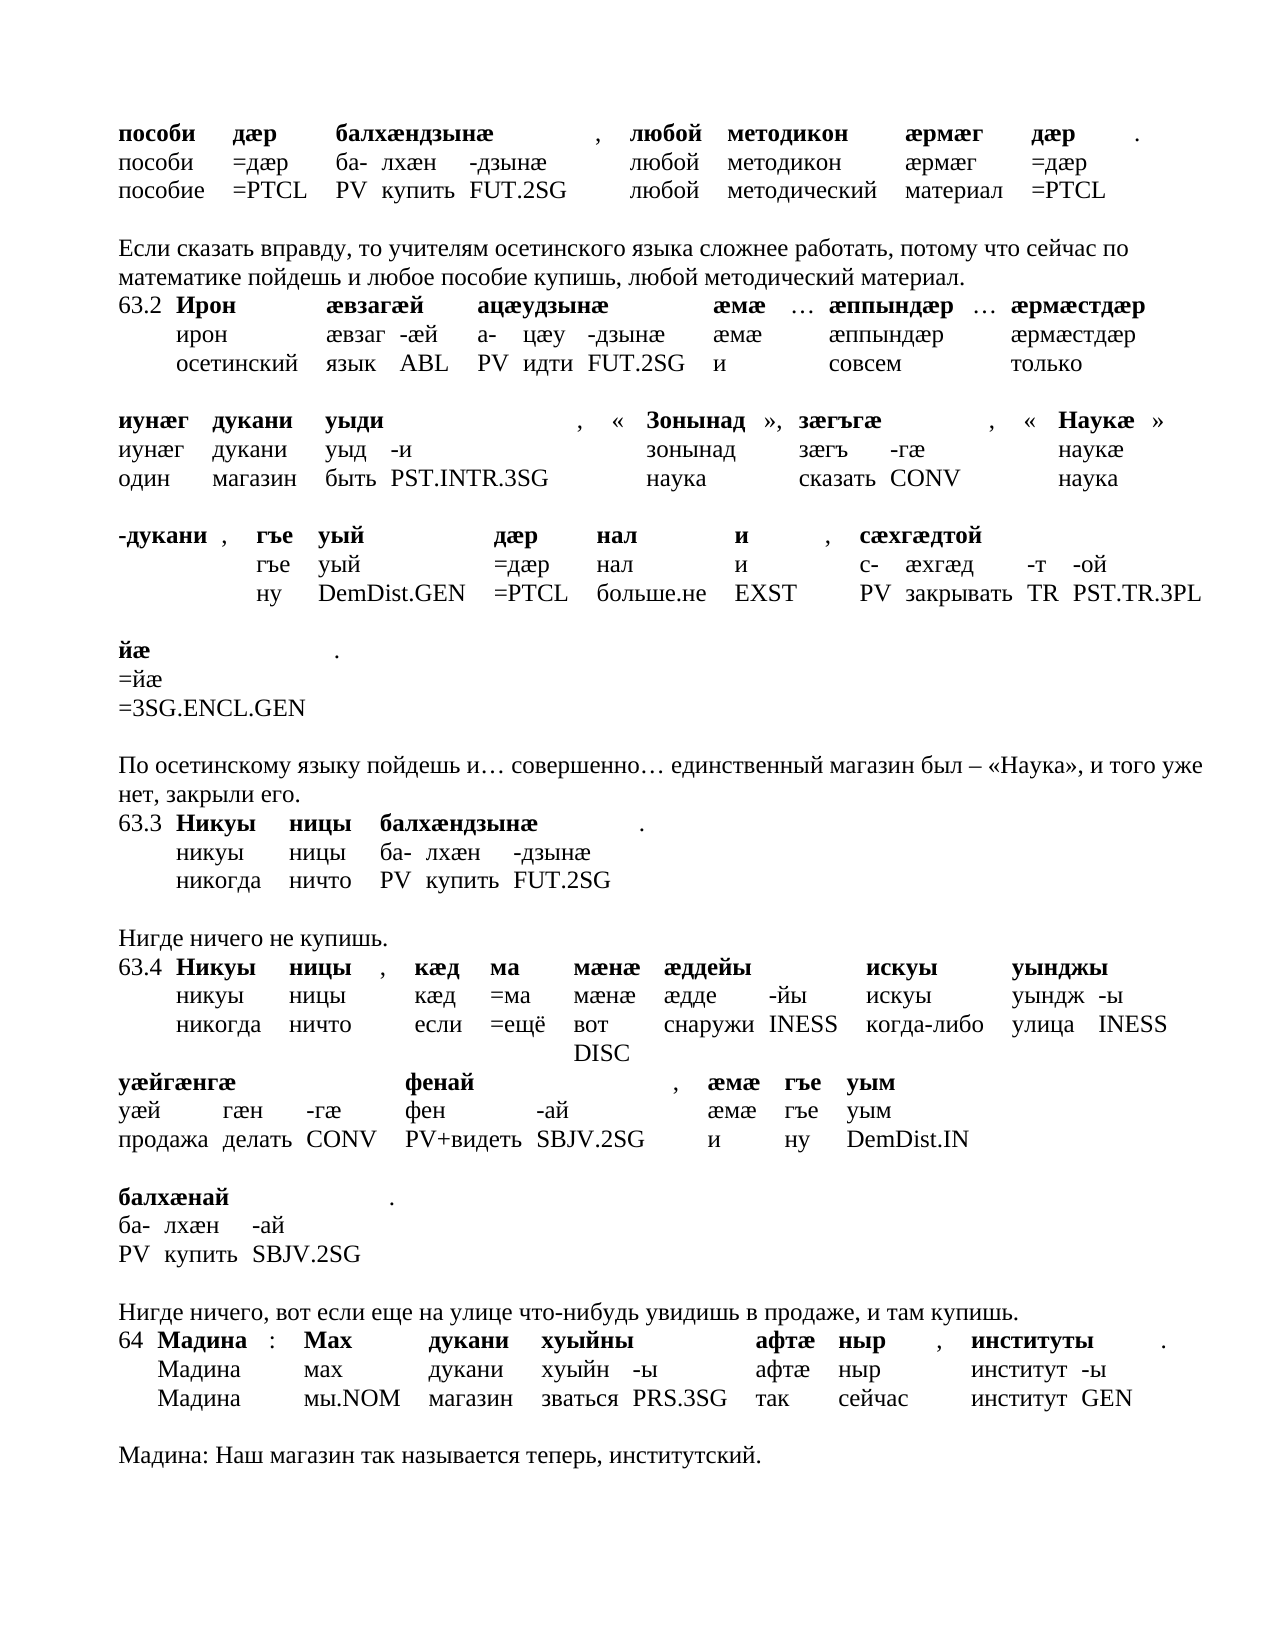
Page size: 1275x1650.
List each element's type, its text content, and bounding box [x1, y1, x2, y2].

text Зонынад [646, 406, 750, 434]
text -дзынæ [513, 837, 611, 866]
text ныр [838, 1326, 922, 1354]
text осетинский [176, 348, 298, 377]
text æмæ [713, 319, 762, 348]
text когда-либо [866, 1009, 984, 1038]
text материал [905, 176, 1003, 204]
text нал [596, 549, 707, 578]
text ба- [118, 1211, 150, 1239]
text ABL [399, 348, 449, 377]
text -йы [768, 981, 838, 1009]
text -гæ [306, 1096, 377, 1124]
text и [713, 348, 762, 377]
text зæгъ [798, 434, 876, 463]
text никуы [176, 837, 261, 866]
text искуы [866, 981, 984, 1009]
text никогда [176, 866, 261, 894]
text любой [629, 176, 699, 204]
text PV [477, 348, 509, 377]
text æвзагæй [326, 291, 463, 319]
text магазин [428, 1383, 513, 1412]
text . [639, 808, 660, 837]
text -т [1027, 549, 1059, 578]
text уым [846, 1067, 983, 1096]
text æппындæр [828, 319, 944, 348]
text хуыйны [541, 1326, 742, 1354]
text -æй [399, 319, 449, 348]
text PV [335, 176, 368, 204]
text и [734, 549, 797, 578]
text Мадина [157, 1354, 241, 1383]
text ницы [289, 808, 366, 837]
text 63.3 [118, 808, 162, 837]
text ма [490, 952, 559, 981]
text сейчас [838, 1383, 908, 1412]
text -дзынæ [469, 147, 567, 176]
text улица [1012, 1009, 1084, 1038]
text если [414, 1009, 462, 1038]
text . [333, 636, 354, 664]
text ацæудзынæ [477, 291, 699, 319]
text æмæ [713, 291, 776, 319]
text никуы [176, 981, 261, 1009]
text дæр [493, 521, 583, 549]
text « [1023, 406, 1044, 434]
text -дзынæ [587, 319, 685, 348]
text наукæ [1058, 434, 1124, 463]
text и [734, 521, 811, 549]
text и [707, 1124, 757, 1153]
text По осетинскому языку пойдешь и… совершенно… единственный магазин был – «Наука», и того уже нет, закрыли его. [118, 751, 1249, 808]
text ныр [838, 1354, 908, 1383]
text гъе [256, 549, 290, 578]
text уый [318, 521, 480, 549]
text мæнæ [573, 981, 636, 1009]
text . [388, 1182, 409, 1211]
text иунæг [118, 406, 198, 434]
text фен [405, 1096, 522, 1124]
text методикон [727, 147, 877, 176]
text =дæр [232, 147, 308, 176]
text дукани [212, 434, 297, 463]
text мæнæ [573, 952, 650, 981]
text DemDist.GEN [318, 578, 466, 607]
text æмæ [707, 1067, 771, 1096]
text æддейы [663, 952, 852, 981]
text Ирон [176, 291, 312, 319]
text SBJV.2SG [536, 1124, 645, 1153]
text -и [390, 434, 549, 463]
text =ещё [490, 1009, 546, 1038]
text ну [784, 1124, 819, 1153]
text кæд [414, 952, 476, 981]
text сказать [798, 463, 876, 492]
text æппындæр [828, 291, 958, 319]
text любой [629, 118, 713, 147]
text иунæг [118, 434, 184, 463]
text « [611, 406, 632, 434]
text æрмæстдæр [1011, 291, 1150, 319]
text -ай [252, 1211, 361, 1239]
text сæхгæдтой [859, 521, 1216, 549]
text купить [381, 176, 455, 204]
text ничто [289, 866, 352, 894]
text гъе [784, 1067, 833, 1096]
text PST.TR.3PL [1073, 578, 1202, 607]
text уындж [1012, 981, 1084, 1009]
text FUT.2SG [587, 348, 685, 377]
text Мадина [157, 1326, 255, 1354]
text ницы [289, 952, 366, 981]
text -ы [1098, 981, 1168, 1009]
text . [1134, 118, 1155, 147]
text SBJV.2SG [252, 1239, 361, 1268]
text Наукæ [1058, 406, 1138, 434]
text , [379, 952, 401, 981]
text пособи [118, 147, 205, 176]
text æрмæг [905, 118, 1017, 147]
text йæ [118, 636, 320, 664]
text æвзаг [326, 319, 386, 348]
text PST.INTR.3SG [390, 463, 549, 492]
text уæйгæнгæ [118, 1067, 391, 1096]
text балхæндзынæ [379, 808, 625, 837]
text -дукани [118, 521, 207, 549]
text купить [426, 866, 499, 894]
text CONV [890, 463, 961, 492]
text цæу [523, 319, 573, 348]
text Если сказать вправду, то учителям осетинского языка сложнее работать, потому что сейчас по математике пойдешь и любое пособие купишь, любой методический материал. [118, 233, 1249, 291]
text -гæ [890, 434, 961, 463]
text институты [971, 1326, 1147, 1354]
text Нигде ничего не купишь. [118, 923, 1249, 952]
text æхгæд [905, 549, 1013, 578]
text , [221, 521, 242, 549]
text Нигде ничего, вот если еще на улице что-нибудь увидишь в продаже, и там купишь. [118, 1297, 1249, 1326]
text балхæнай [118, 1182, 375, 1211]
text мы.NOM [303, 1383, 401, 1412]
text GEN [1081, 1383, 1133, 1412]
text =PTCL [1031, 176, 1106, 204]
text лхæн [164, 1211, 238, 1239]
text æмæ [707, 1096, 757, 1124]
text больше.не [596, 578, 707, 607]
text =PTCL [493, 578, 569, 607]
text методический [727, 176, 877, 204]
text Мадина [157, 1383, 241, 1412]
text уæй [118, 1096, 209, 1124]
text Никуы [176, 952, 275, 981]
text дукани [428, 1354, 513, 1383]
text а- [477, 319, 509, 348]
text балхæндзынæ [335, 118, 581, 147]
text закрывать [905, 578, 1013, 607]
text дæр [232, 118, 322, 147]
text афтæ [755, 1354, 810, 1383]
text любой [629, 147, 699, 176]
text PRS.3SG [632, 1383, 728, 1412]
text INESS [768, 1009, 838, 1038]
text FUT.2SG [469, 176, 567, 204]
text PV [118, 1239, 150, 1268]
text FUT.2SG [513, 866, 611, 894]
text совсем [828, 348, 944, 377]
text 63.4 [118, 952, 162, 981]
text язык [326, 348, 386, 377]
text -ой [1073, 549, 1202, 578]
text снаружи [663, 1009, 755, 1038]
text зæгъгæ [798, 406, 975, 434]
text PV+видеть [405, 1124, 522, 1153]
text =йæ [118, 664, 306, 693]
text PV [379, 866, 412, 894]
text DISC [573, 1038, 650, 1067]
text афтæ [755, 1326, 824, 1354]
text CONV [306, 1124, 377, 1153]
text , [824, 521, 846, 549]
text DemDist.IN [846, 1124, 969, 1153]
text 64 [118, 1326, 143, 1354]
text уынджы [1012, 952, 1182, 981]
text , [577, 406, 598, 434]
text дæр [1031, 118, 1120, 147]
text гъе [784, 1096, 819, 1124]
text ба- [335, 147, 368, 176]
text искуы [866, 952, 998, 981]
text Мах [303, 1326, 414, 1354]
text , [595, 118, 616, 147]
text наука [646, 463, 736, 492]
text дукани [428, 1326, 527, 1354]
text 63.2 [118, 291, 162, 319]
text æрмæстдæр [1011, 319, 1136, 348]
text наука [1058, 463, 1124, 492]
text мах [303, 1354, 401, 1383]
text фенай [405, 1067, 659, 1096]
text так [755, 1383, 810, 1412]
text зонынад [646, 434, 736, 463]
text уый [318, 549, 466, 578]
text ба- [379, 837, 412, 866]
text , [936, 1326, 957, 1354]
text : [269, 1326, 290, 1354]
text ницы [289, 837, 352, 866]
text =ма [490, 981, 546, 1009]
text ничто [289, 1009, 352, 1038]
text EXST [734, 578, 797, 607]
text INESS [1098, 1009, 1168, 1038]
text ну [256, 578, 290, 607]
text æдде [663, 981, 755, 1009]
text », [764, 406, 785, 434]
text уыди [325, 406, 563, 434]
text , [988, 406, 1009, 434]
text нал [596, 521, 721, 549]
text хуыйн [541, 1354, 619, 1383]
text ирон [176, 319, 298, 348]
text идти [523, 348, 573, 377]
text ницы [289, 981, 352, 1009]
text =дæр [493, 549, 569, 578]
text с- [859, 549, 891, 578]
text быть [325, 463, 377, 492]
text =PTCL [232, 176, 308, 204]
text уым [846, 1096, 969, 1124]
text PV [859, 578, 891, 607]
text продажа [118, 1124, 209, 1153]
text магазин [212, 463, 297, 492]
text =3SG.ENCL.GEN [118, 693, 306, 722]
text пособи [118, 118, 219, 147]
text один [118, 463, 184, 492]
text дукани [212, 406, 311, 434]
text гæн [223, 1096, 292, 1124]
text институт [971, 1383, 1067, 1412]
text … [972, 291, 997, 319]
text -ы [632, 1354, 728, 1383]
text æрмæг [905, 147, 1003, 176]
text купить [164, 1239, 238, 1268]
text TR [1027, 578, 1059, 607]
text … [790, 291, 815, 319]
text » [1152, 406, 1173, 434]
text пособие [118, 176, 205, 204]
text Мадина: Наш магазин так называется теперь, институтский. [118, 1441, 1249, 1469]
text Никуы [176, 808, 275, 837]
text институт [971, 1354, 1067, 1383]
text вот [573, 1009, 636, 1038]
text уыд [325, 434, 377, 463]
text гъе [256, 521, 304, 549]
text кæд [414, 981, 462, 1009]
text никогда [176, 1009, 261, 1038]
text только [1011, 348, 1136, 377]
text лхæн [426, 837, 499, 866]
text -ы [1081, 1354, 1133, 1383]
text делать [223, 1124, 292, 1153]
text зваться [541, 1383, 619, 1412]
text , [673, 1067, 694, 1096]
text -ай [536, 1096, 645, 1124]
text . [1160, 1326, 1181, 1354]
text лхæн [381, 147, 455, 176]
text =дæр [1031, 147, 1106, 176]
text методикон [727, 118, 891, 147]
